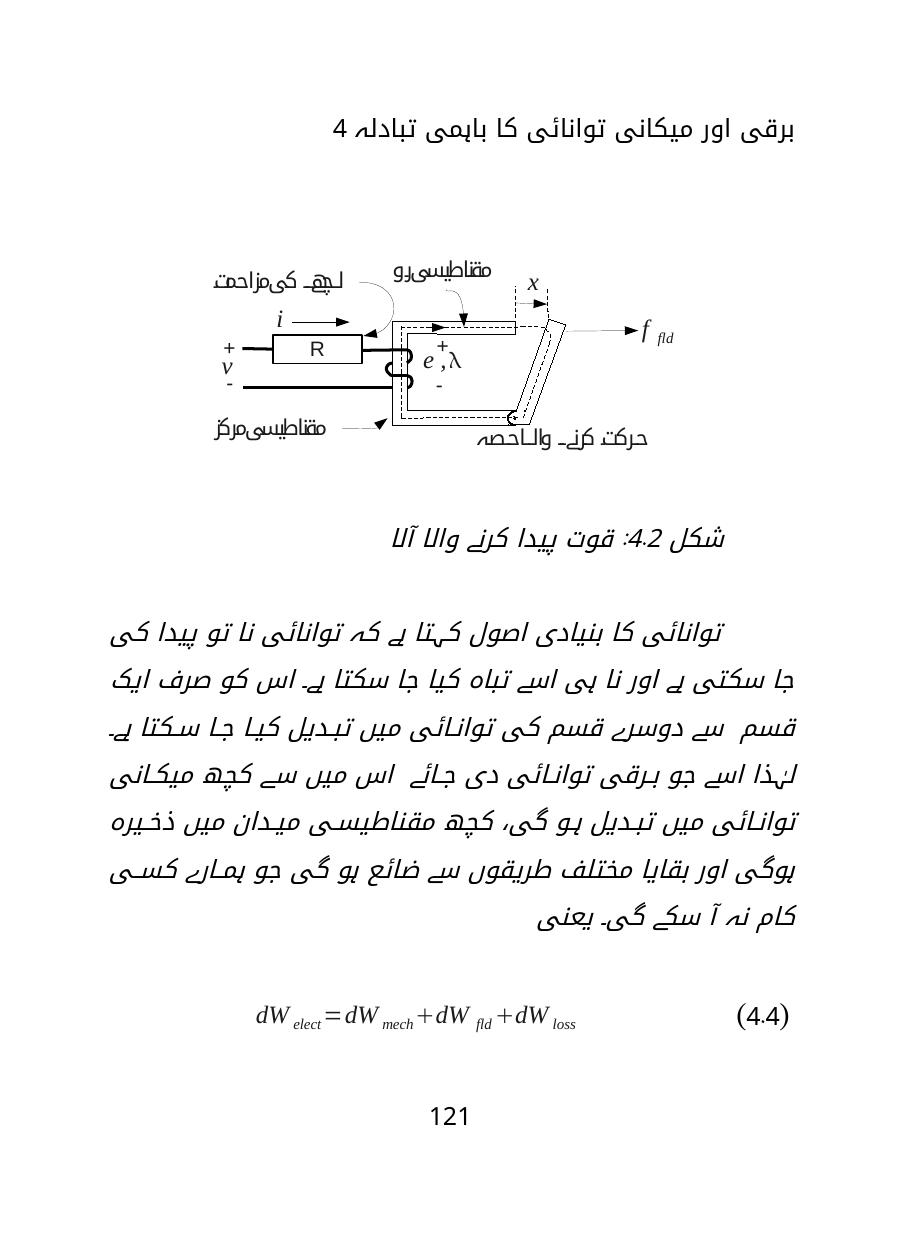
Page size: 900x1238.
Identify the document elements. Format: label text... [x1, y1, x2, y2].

table_header [105, 988, 718, 1059]
text توانائی کا بنیادی اصول کہتا ہے کہ توانائی نا تو پیدا کی جا سکتی ہے اور نا ہی اسے تباہ کیا جا سکتا ہے۔ اس کو صرف ایک قسم سے دوسرے قسم کی توانائی میں تبدیل کیا جا سکتا ہے۔ لہٰذا اسے جو برقی توانائی دی جائے اس میں سے کچھ میکانی توانائی میں تبدیل ہو گی، کچھ مقناطیسی میدان میں ذخیرہ ہوگی اور بقایا مختلف طریقوں سے ضائع ہو گی جو ہمارے کسی کام نہ آ سکے گی۔ یعنی [105, 609, 795, 941]
text شکل 4.2: قوت پیدا کرنے والا آلا [176, 195, 724, 562]
table_header (4.4) [718, 988, 795, 1059]
